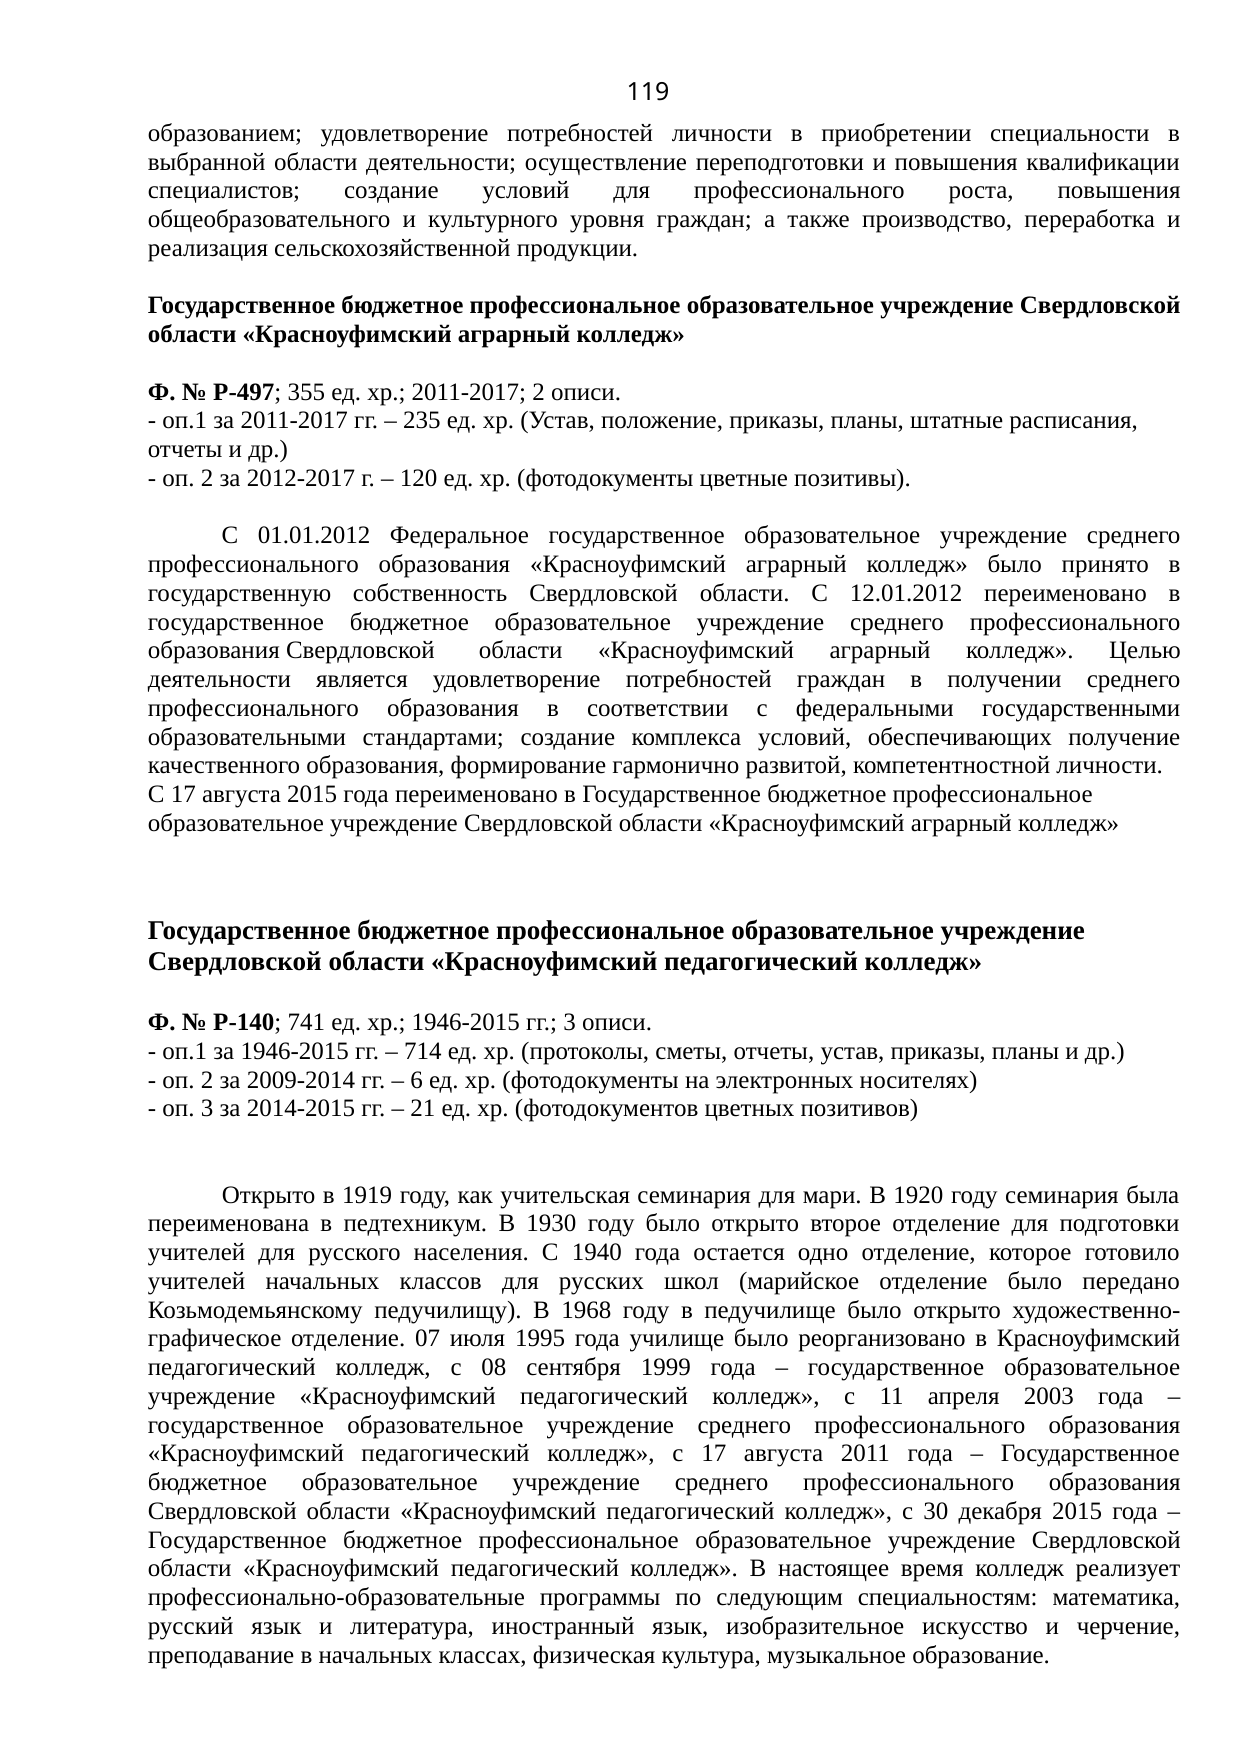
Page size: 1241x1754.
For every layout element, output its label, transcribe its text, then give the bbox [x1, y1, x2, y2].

text - оп.1 за 2011-2017 гг. – 235 ед. хр. (Устав, положение, приказы, планы, штатные расписания, отчеты и др.) [148, 406, 1181, 463]
text С 17 августа 2015 года переименовано в Государственное бюджетное профессиональное образовательное учреждение Свердловской области «Красноуфимский аграрный колледж» [148, 779, 1181, 837]
text Открыто в 1919 году, как учительская семинария для мари. В 1920 году семинария была переименована в педтехникум. В 1930 году было открыто второе отделение для подготовки учителей для русского населения. С 1940 года остается одно отделение, которое готовило учителей начальных классов для русских школ (марийское отделение было передано Козьмодемьянскому педучилищу). В 1968 году в педучилище было открыто художественно-графическое отделение. 07 июля 1995 года училище было реорганизовано в Красноуфимский педагогический колледж, с 08 сентября 1999 года – государственное образовательное учреждение «Красноуфимский педагогический колледж», с 11 апреля 2003 года – государственное образовательное учреждение среднего профессионального образования «Красноуфимский педагогический колледж», с 17 августа 2011 года – Государственное бюджетное образовательное учреждение среднего профессионального образования Свердловской области «Красноуфимский педагогический колледж», с 30 декабря 2015 года – Государственное бюджетное профессиональное образовательное учреждение Свердловской области «Красноуфимский педагогический колледж». В настоящее время колледж реализует профессионально-образовательные программы по следующим специальностям: математика, русский язык и литература, иностранный язык, изобразительное искусство и черчение, преподавание в начальных классах, физическая культура, музыкальное образование. [148, 1180, 1181, 1668]
text Государственное бюджетное профессиональное образовательное учреждение Свердловской области «Красноуфимский аграрный колледж» [148, 291, 1181, 348]
text - оп. 2 за 2012-2017 г. – 120 ед. хр. (фотодокументы цветные позитивы). [148, 463, 1181, 492]
text Государственное бюджетное профессиональное образовательное учреждение Свердловской области «Красноуфимский педагогический колледж» [148, 914, 1181, 976]
text Ф. № Р-140; 741 ед. хр.; 1946-2015 гг.; 3 описи. [148, 1007, 1181, 1036]
text С 01.01.2012 Федеральное государственное образовательное учреждение среднего профессионального образования «Красноуфимский аграрный колледж» было принято в государственную собственность Свердловской области. С 12.01.2012 переименовано в государственное бюджетное образовательное учреждение среднего профессионального образования Свердловской области «Красноуфимский аграрный колледж». Целью деятельности является удовлетворение потребностей граждан в получении среднего профессионального образования в соответствии с федеральными государственными образовательными стандартами; создание комплекса условий, обеспечивающих получение качественного образования, формирование гармонично развитой, компетентностной личности. [148, 521, 1181, 779]
text - оп.1 за 1946-2015 гг. – 714 ед. хр. (протоколы, сметы, отчеты, устав, приказы, планы и др.) [148, 1036, 1181, 1065]
text Ф. № Р-497; 355 ед. хр.; 2011-2017; 2 описи. [148, 377, 1181, 406]
text - оп. 2 за 2009-2014 гг. – 6 ед. хр. (фотодокументы на электронных носителях) [148, 1065, 1181, 1093]
text - оп. 3 за 2014-2015 гг. – 21 ед. хр. (фотодокументов цветных позитивов) [148, 1093, 1181, 1122]
text образованием; удовлетворение потребностей личности в приобретении специальности в выбранной области деятельности; осуществление переподготовки и повышения квалификации специалистов; создание условий для профессионального роста, повышения общеобразовательного и культурного уровня граждан; а также производство, переработка и реализация сельскохозяйственной продукции. [148, 118, 1181, 262]
